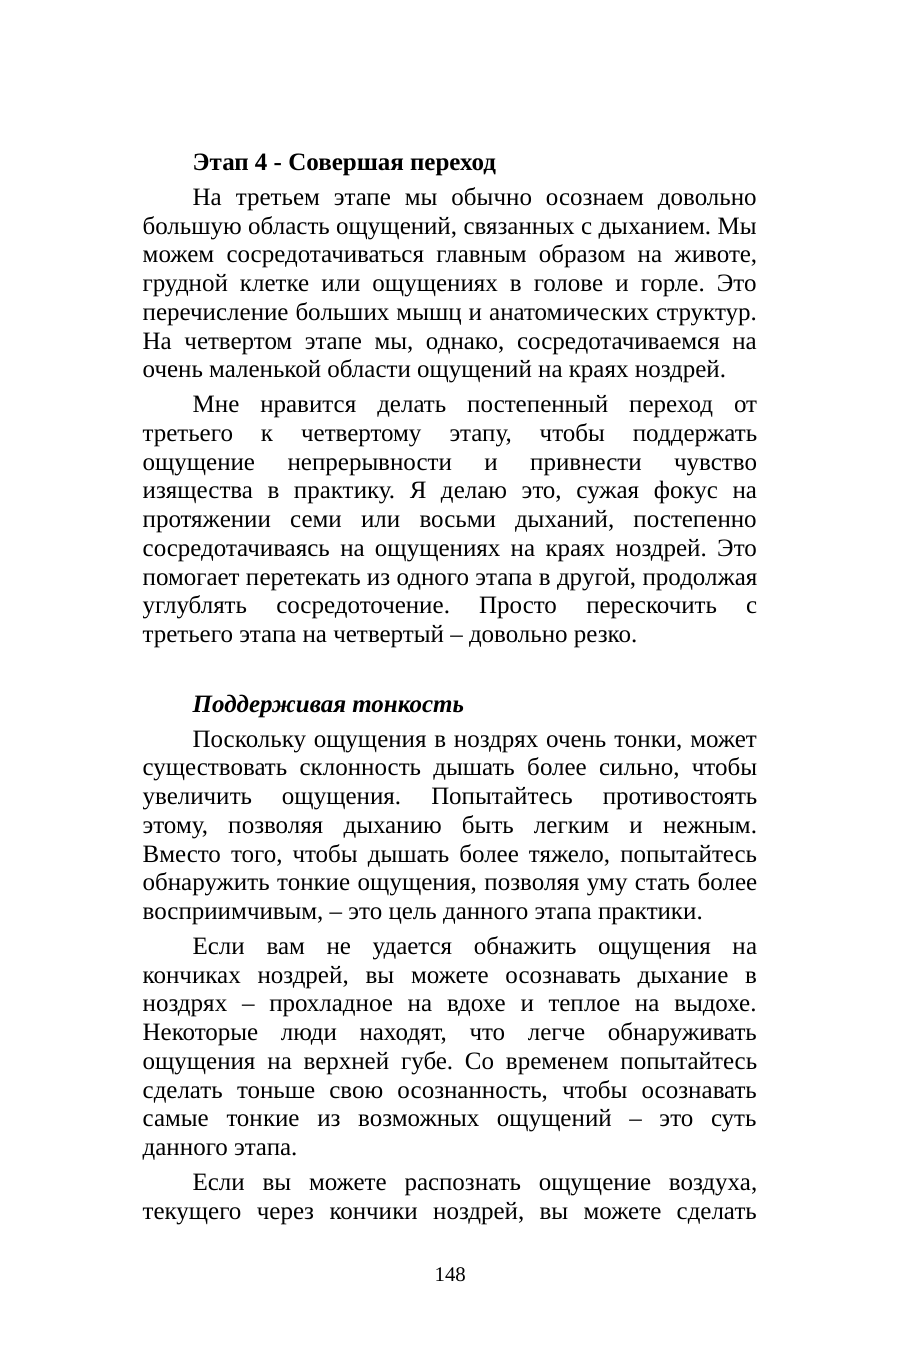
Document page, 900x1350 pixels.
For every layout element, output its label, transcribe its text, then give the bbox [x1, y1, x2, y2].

subtitle Поддерживая тонкость [142, 689, 757, 718]
text Если вы можете распознать ощущение воздуха, текущего через кончики ноздрей, вы можете сделать [142, 1167, 757, 1224]
subtitle Этап 4 - Совершая переход [142, 147, 757, 176]
text Поскольку ощущения в ноздрях очень тонки, может существовать склонность дышать более сильно, чтобы увеличить ощущения. Попытайтесь противостоять этому, позволяя дыханию быть легким и нежным. Вместо того, чтобы дышать более тяжело, попытайтесь обнаружить тонкие ощущения, позволяя уму стать более восприимчивым, – это цель данного этапа практики. [142, 724, 757, 925]
text Если вам не удается обнажить ощущения на кончиках ноздрей, вы можете осознавать дыхание в ноздрях – прохладное на вдохе и теплое на выдохе. Некоторые люди находят, что легче обнаруживать ощущения на верхней губе. Со временем попытайтесь сделать тоньше свою осознанность, чтобы осознавать самые тонкие из возможных ощущений – это суть данного этапа. [142, 931, 757, 1161]
text Мне нравится делать постепенный переход от третьего к четвертому этапу, чтобы поддержать ощущение непрерывности и привнести чувство изящества в практику. Я делаю это, сужая фокус на протяжении семи или восьми дыханий, постепенно сосредотачиваясь на ощущениях на краях ноздрей. Это помогает перетекать из одного этапа в другой, продолжая углублять сосредоточение. Просто перескочить с третьего этапа на четвертый – довольно резко. [142, 389, 757, 648]
text На третьем этапе мы обычно осознаем довольно большую область ощущений, связанных с дыханием. Мы можем сосредотачиваться главным образом на животе, грудной клетке или ощущениях в голове и горле. Это перечисление больших мышц и анатомических структур. На четвертом этапе мы, однако, сосредотачиваемся на очень маленькой области ощущений на краях ноздрей. [142, 182, 757, 383]
